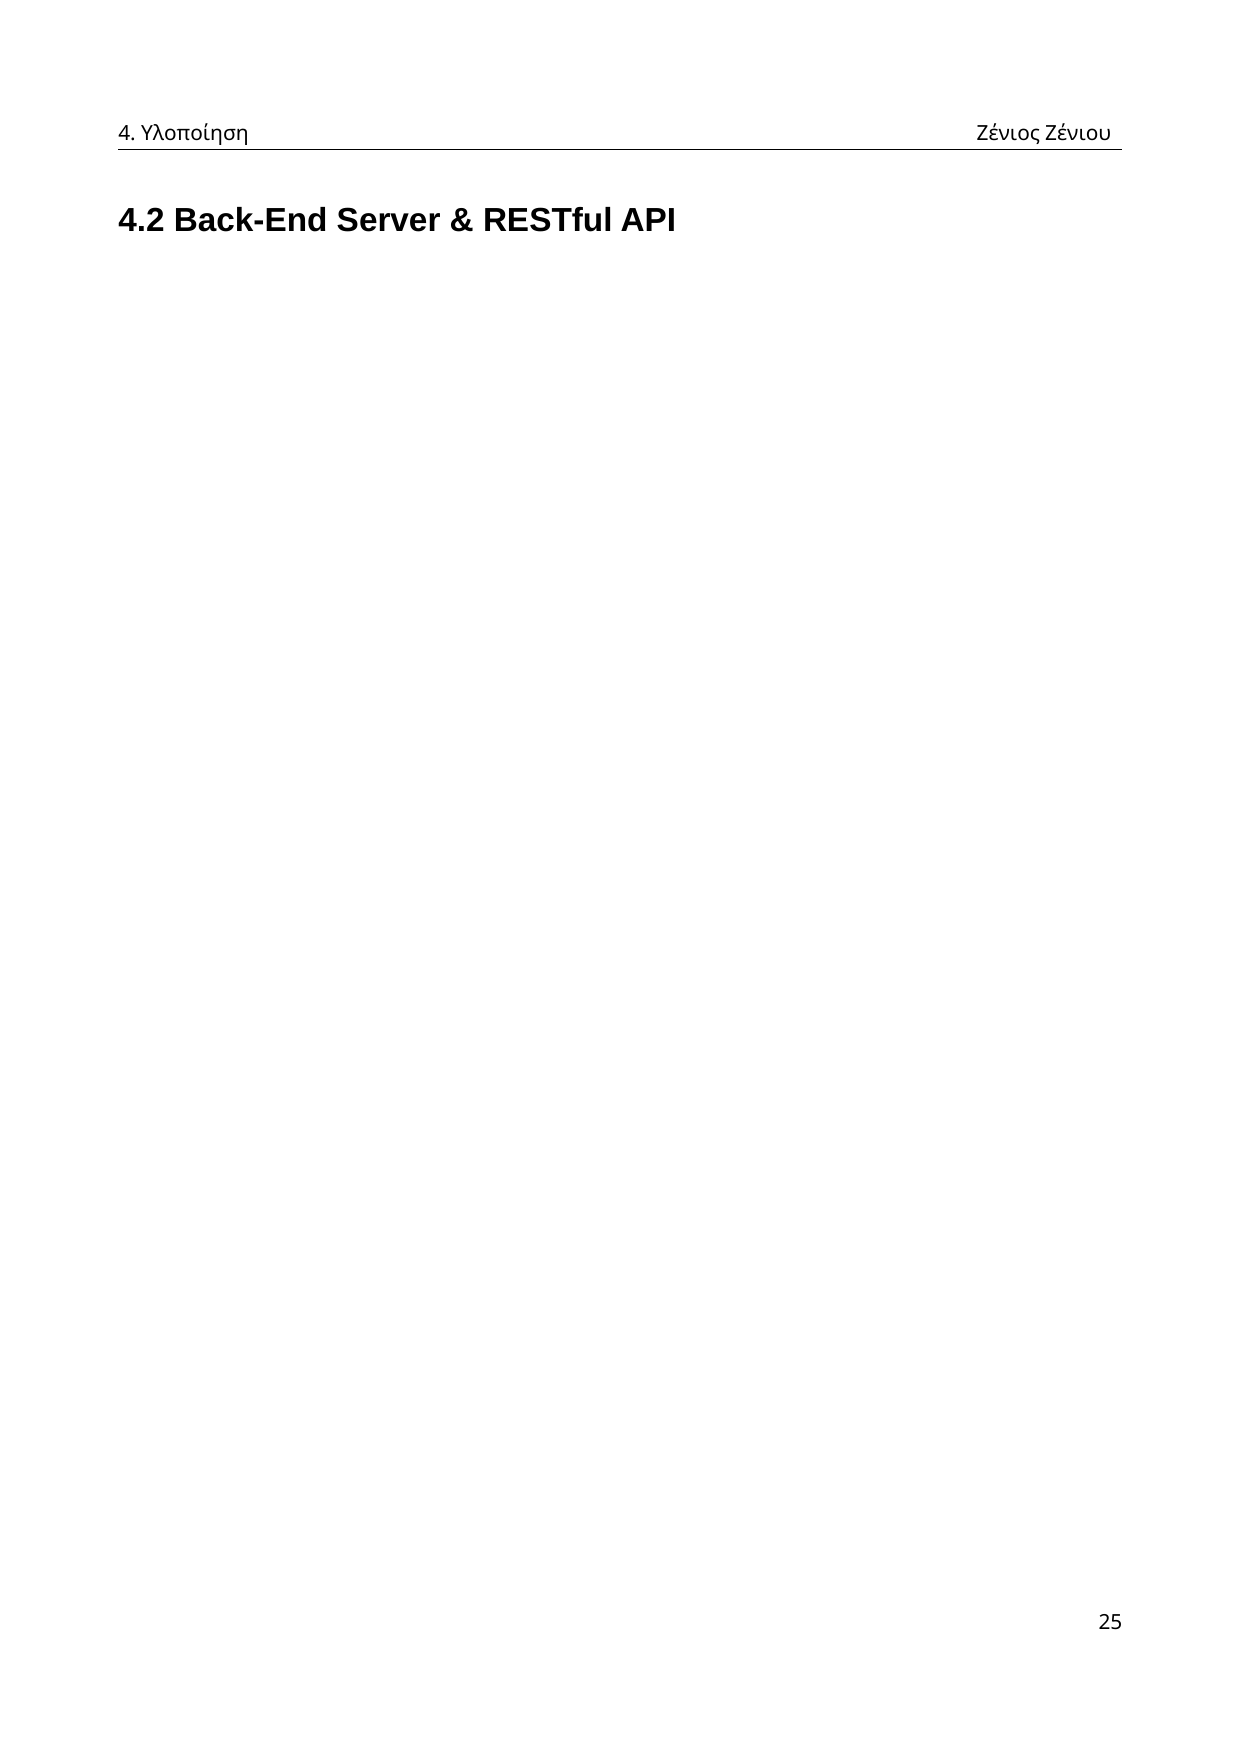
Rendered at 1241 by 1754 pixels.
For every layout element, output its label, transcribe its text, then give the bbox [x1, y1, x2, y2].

subtitle 4.2 Back-End Server & RESTful API [118, 201, 1122, 239]
